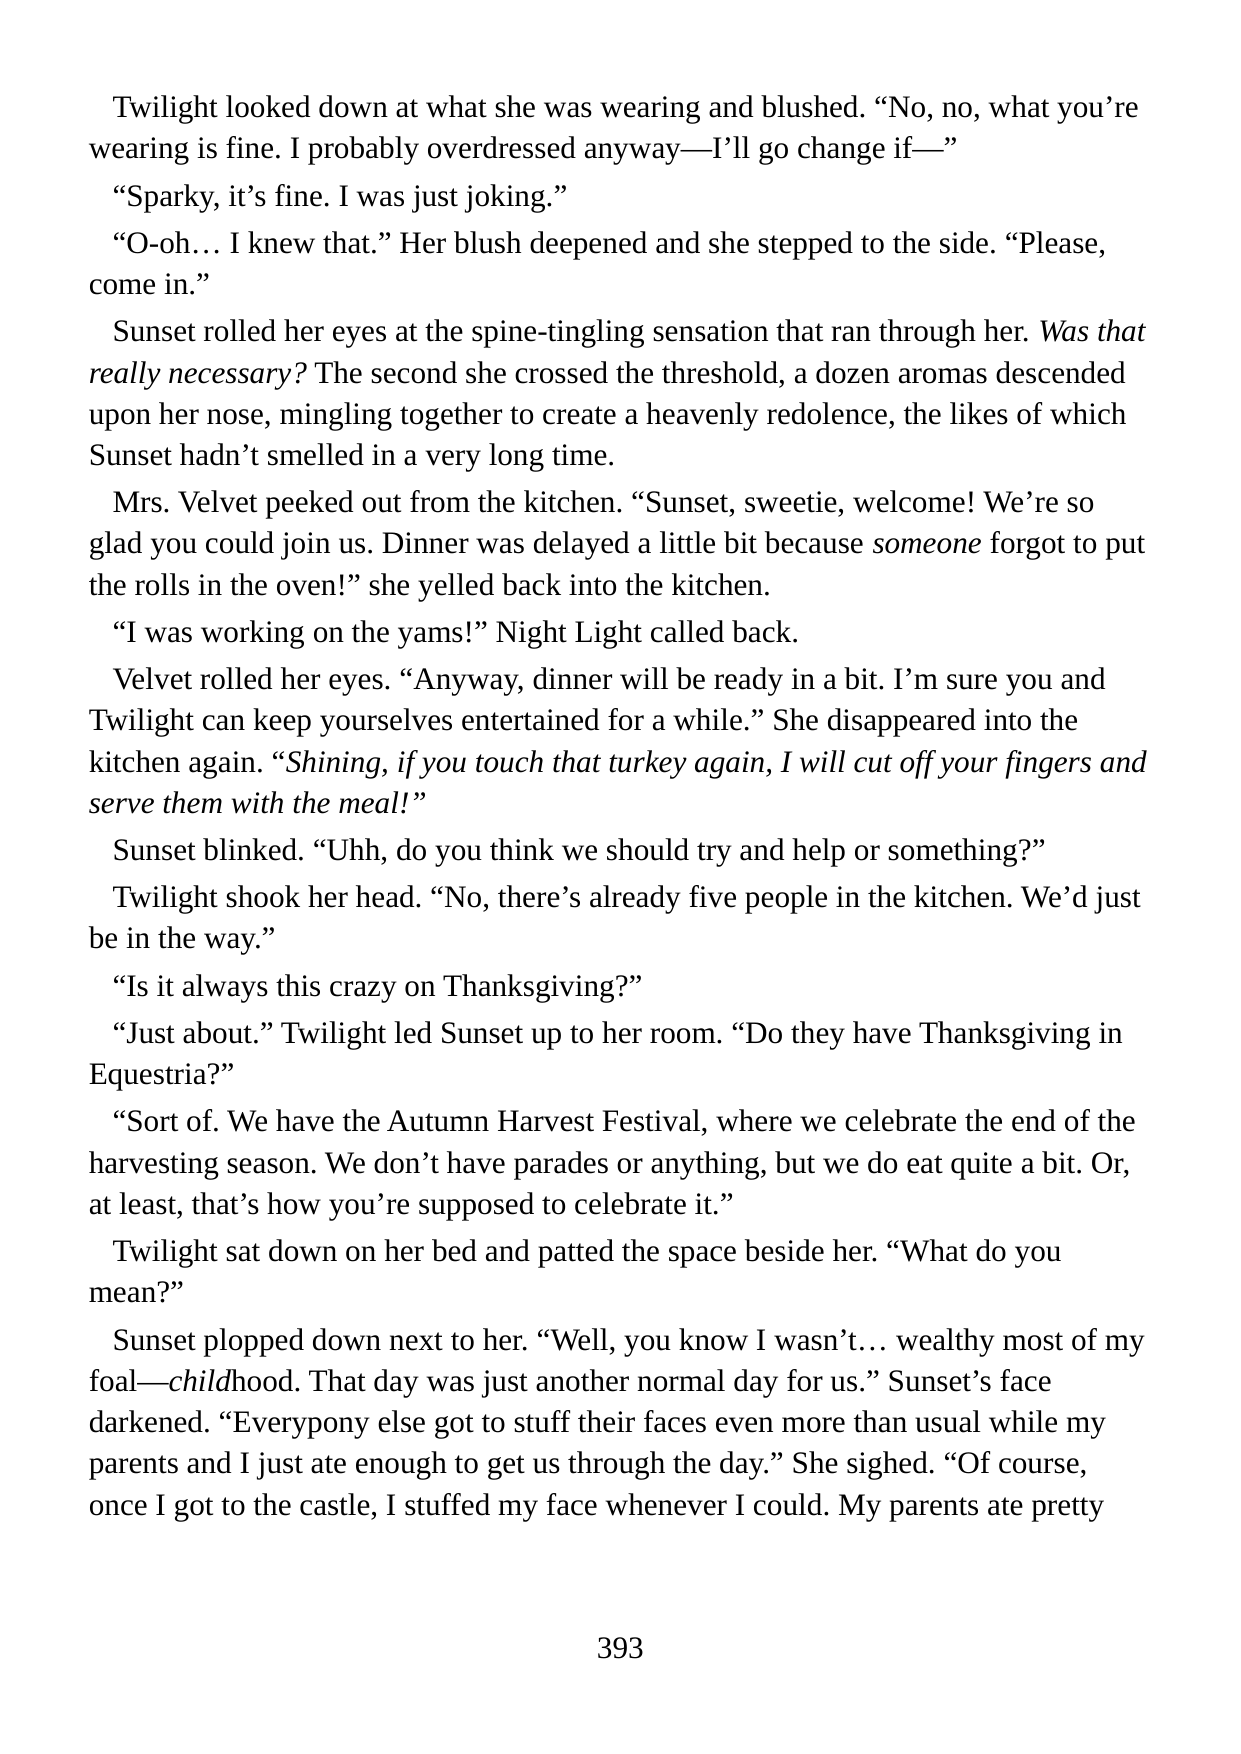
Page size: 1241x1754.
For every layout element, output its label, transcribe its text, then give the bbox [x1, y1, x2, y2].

text “O-oh… I knew that.” Her blush deepened and she stepped to the side. “Please, come in.” [88, 224, 1152, 301]
text “I was working on the yams!” Night Light called back. [88, 613, 1152, 649]
text Velvet rolled her eyes. “Anyway, dinner will be ready in a bit. I’m sure you and Twilight can keep yourselves entertained for a while.” She disappeared into the kitchen again. “Shining, if you touch that turkey again, I will cut off your fingers and serve them with the meal!” [88, 660, 1152, 820]
text Twilight looked down at what she was wearing and blushed. “No, no, what you’re wearing is fine. I probably overdressed anyway—I’ll go change if—” [88, 88, 1152, 166]
text Twilight shook her head. “No, there’s already five people in the kitchen. We’d just be in the way.” [88, 878, 1152, 956]
text Sunset plopped down next to her. “Well, you know I wasn’t… wealthy most of my foal—childhood. That day was just another normal day for us.” Sunset’s face darkened. “Everypony else got to stuff their faces even more than usual while my parents and I just ate enough to get us through the day.” She sighed. “Of course, once I got to the castle, I stuffed my face whenever I could. My parents ate pretty [88, 1321, 1152, 1522]
text Mrs. Velvet peeked out from the kitchen. “Sunset, sweetie, welcome! We’re so glad you could join us. Dinner was delayed a little bit because someone forgot to put the rolls in the oven!” she yelled back into the kitchen. [88, 483, 1152, 602]
text “Just about.” Twilight led Sunset up to her room. “Do they have Thanksgiving in Equestria?” [88, 1014, 1152, 1091]
text Sunset rolled her eyes at the spine-tingling sensation that ran through her. Was that really necessary? The second she crossed the threshold, a dozen aromas descended upon her nose, mingling together to create a heavenly redolence, the likes of which Sunset hadn’t smelled in a very long time. [88, 313, 1152, 472]
text “Sparky, it’s fine. I was just joking.” [88, 177, 1152, 213]
text Sunset blinked. “Uhh, do you think we should try and help or something?” [88, 831, 1152, 867]
text “Is it always this crazy on Thanksgiving?” [88, 967, 1152, 1003]
text Twilight sat down on her bed and patted the space beside her. “What do you mean?” [88, 1232, 1152, 1309]
text “Sort of. We have the Autumn Harvest Festival, where we celebrate the end of the harvesting season. We don’t have parades or anything, but we do eat quite a bit. Or, at least, that’s how you’re supposed to celebrate it.” [88, 1103, 1152, 1221]
